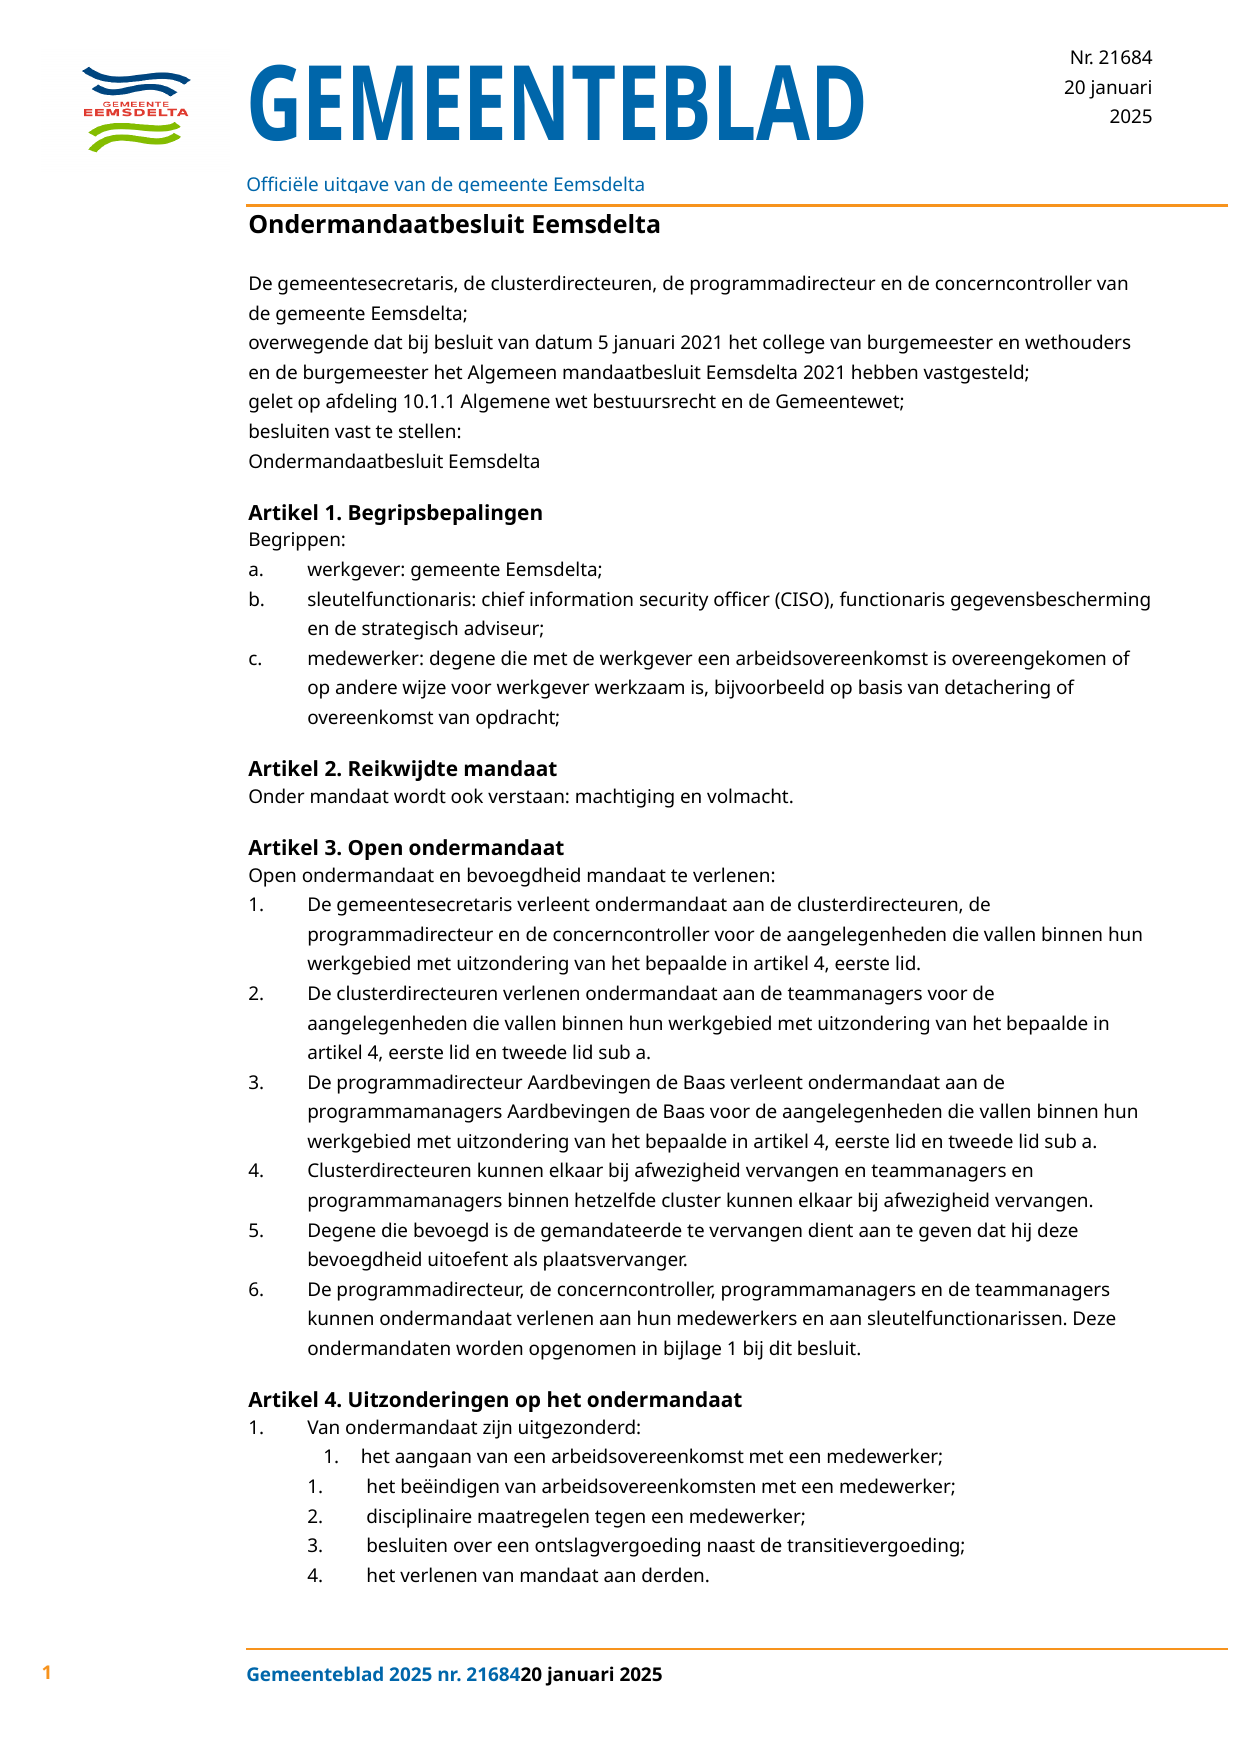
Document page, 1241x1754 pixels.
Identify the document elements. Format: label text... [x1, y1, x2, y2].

text Open ondermandaat en bevoegdheid mandaat te verlenen: [248, 862, 1152, 888]
list het beëindigen van arbeidsovereenkomsten met een medewerker; [307, 1473, 1152, 1499]
text Artikel 3. Open ondermandaat [248, 833, 1152, 862]
text overwegende dat bij besluit van datum 5 januari 2021 het college van burgemeester en wethouders en de burgemeester het Algemeen mandaatbesluit Eemsdelta 2021 hebben vastgesteld; [248, 329, 1152, 385]
list Degene die bevoegd is de gemandateerde te vervangen dient aan te geven dat hij deze bevoegdheid uitoefent als plaatsvervanger. [248, 1217, 1152, 1272]
list De gemeentesecretaris verleent ondermandaat aan de clusterdirecteuren, de programmadirecteur en de concerncontroller voor de aangelegenheden die vallen binnen hun werkgebied met uitzondering van het bepaalde in artikel 4, eerste lid. [248, 891, 1152, 976]
text Ondermandaatbesluit Eemsdelta [248, 448, 1152, 473]
text besluiten vast te stellen: [248, 418, 1152, 444]
list het verlenen van mandaat aan derden. [307, 1562, 1152, 1588]
text Begrippen: [248, 527, 1152, 552]
list De programmadirecteur Aardbevingen de Baas verleent ondermandaat aan de programmamanagers Aardbevingen de Baas voor de aangelegenheden die vallen binnen hun werkgebied met uitzondering van het bepaalde in artikel 4, eerste lid en tweede lid sub a. [248, 1069, 1152, 1154]
list het aangaan van een arbeidsovereenkomst met een medewerker; [323, 1444, 1152, 1469]
list Clusterdirecteuren kunnen elkaar bij afwezigheid vervangen en teammanagers en programmamanagers binnen hetzelfde cluster kunnen elkaar bij afwezigheid vervangen. [248, 1158, 1152, 1213]
text gelet op afdeling 10.1.1 Algemene wet bestuursrecht en de Gemeentewet; [248, 389, 1152, 414]
text Onder mandaat wordt ook verstaan: machtiging en volmacht. [248, 783, 1152, 809]
list besluiten over een ontslagvergoeding naast de transitievergoeding; [307, 1532, 1152, 1558]
text Artikel 4. Uitzonderingen op het ondermandaat [248, 1386, 1152, 1414]
list werkgever: gemeente Eemsdelta; [248, 556, 1152, 582]
list medewerker: degene die met de werkgever een arbeidsovereenkomst is overeengekomen of op andere wijze voor werkgever werkzaam is, bijvoorbeeld op basis van detachering of overeenkomst van opdracht; [248, 645, 1152, 730]
picture [41, 47, 231, 172]
list Van ondermandaat zijn uitgezonderd: [248, 1414, 1152, 1440]
list De clusterdirecteuren verlenen ondermandaat aan de teammanagers voor de aangelegenheden die vallen binnen hun werkgebied met uitzondering van het bepaalde in artikel 4, eerste lid en tweede lid sub a. [248, 980, 1152, 1065]
text Ondermandaatbesluit Eemsdelta [248, 207, 1152, 241]
text Artikel 1. Begripsbepalingen [248, 498, 1152, 527]
text Artikel 2. Reikwijdte mandaat [248, 754, 1152, 783]
text De gemeentesecretaris, de clusterdirecteuren, de programmadirecteur en de concerncontroller van de gemeente Eemsdelta; [248, 270, 1152, 326]
list De programmadirecteur, de concerncontroller, programmamanagers en de teammanagers kunnen ondermandaat verlenen aan hun medewerkers en aan sleutelfunctionarissen. Deze ondermandaten worden opgenomen in bijlage 1 bij dit besluit. [248, 1276, 1152, 1361]
list sleutelfunctionaris: chief information security officer (CISO), functionaris gegevensbescherming en de strategisch adviseur; [248, 586, 1152, 641]
list disciplinaire maatregelen tegen een medewerker; [307, 1503, 1152, 1528]
